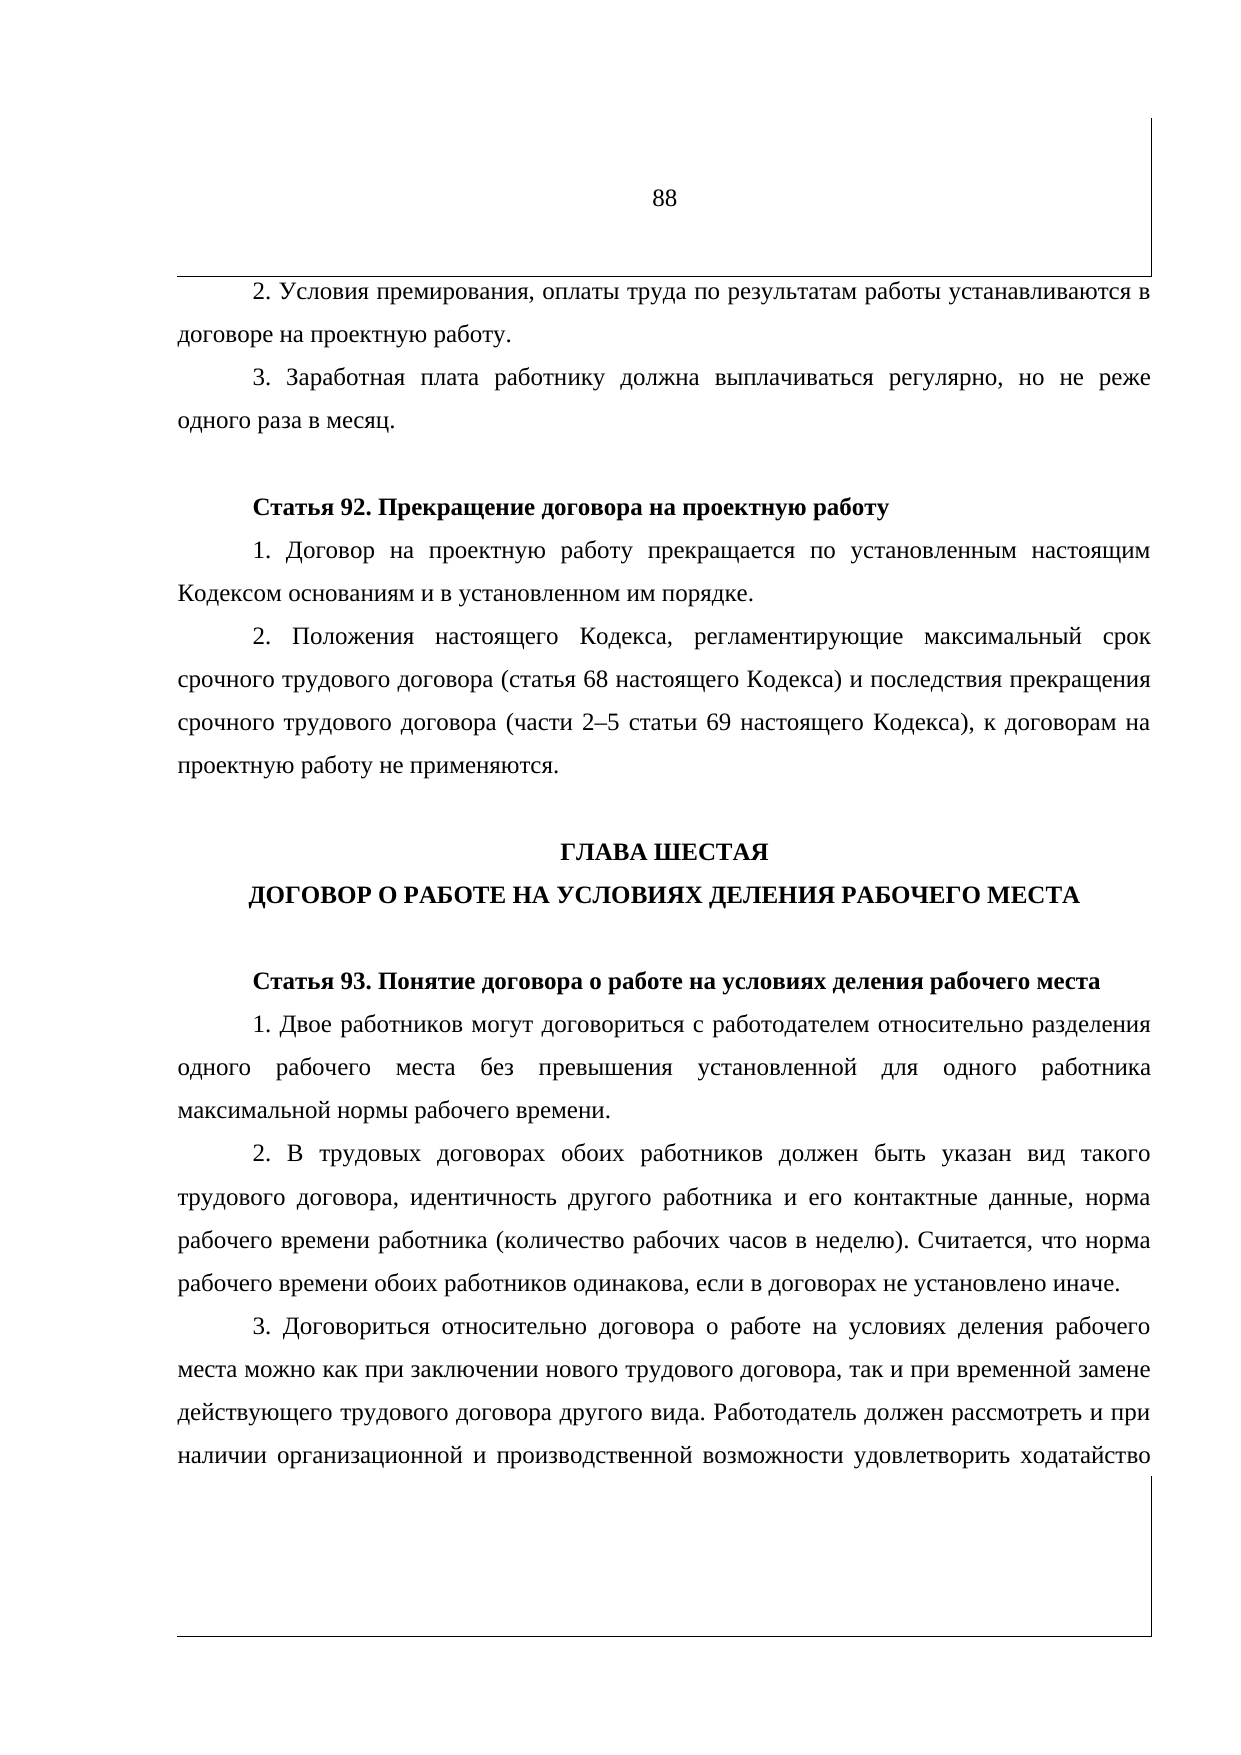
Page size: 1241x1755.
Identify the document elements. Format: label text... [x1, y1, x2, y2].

text 2. В трудовых договорах обоих работников должен быть указан вид такого трудового договора, идентичность другого работника и его контактные данные, норма рабочего времени работника (количество рабочих часов в неделю). Считается, что норма рабочего времени обоих работников одинакова, если в договорах не установлено иначе. [177, 1138, 1152, 1297]
subtitle Статья 92. Прекращение договора на проектную работу [177, 492, 1152, 520]
text 1. Двое работников могут договориться с работодателем относительно разделения одного рабочего места без превышения установленной для одного работника максимальной нормы рабочего времени. [177, 1009, 1152, 1124]
text ГЛАВА ШЕСТАЯ [177, 837, 1152, 865]
text 3. Договориться относительно договора о работе на условиях деления рабочего места можно как при заключении нового трудового договора, так и при временной замене действующего трудового договора другого вида. Работодатель должен рассмотреть и при наличии организационной и производственной возможности удовлетворить ходатайство [177, 1311, 1152, 1469]
subtitle Статья 93. Понятие договора о работе на условиях деления рабочего места [177, 966, 1152, 995]
text 2. Условия премирования, оплаты труда по результатам работы устанавливаются в договоре на проектную работу. [177, 276, 1152, 348]
text ДОГОВОР О РАБОТЕ НА УСЛОВИЯХ ДЕЛЕНИЯ РАБОЧЕГО МЕСТА [177, 880, 1152, 908]
text 1. Договор на проектную работу прекращается по установленным настоящим Кодексом основаниям и в установленном им порядке. [177, 535, 1152, 607]
text 3. Заработная плата работнику должна выплачиваться регулярно, но не реже одного раза в месяц. [177, 362, 1152, 434]
text 2. Положения настоящего Кодекса, регламентирующие максимальный срок срочного трудового договора (статья 68 настоящего Кодекса) и последствия прекращения срочного трудового договора (части 2–5 статьи 69 настоящего Кодекса), к договорам на проектную работу не применяются. [177, 621, 1152, 779]
